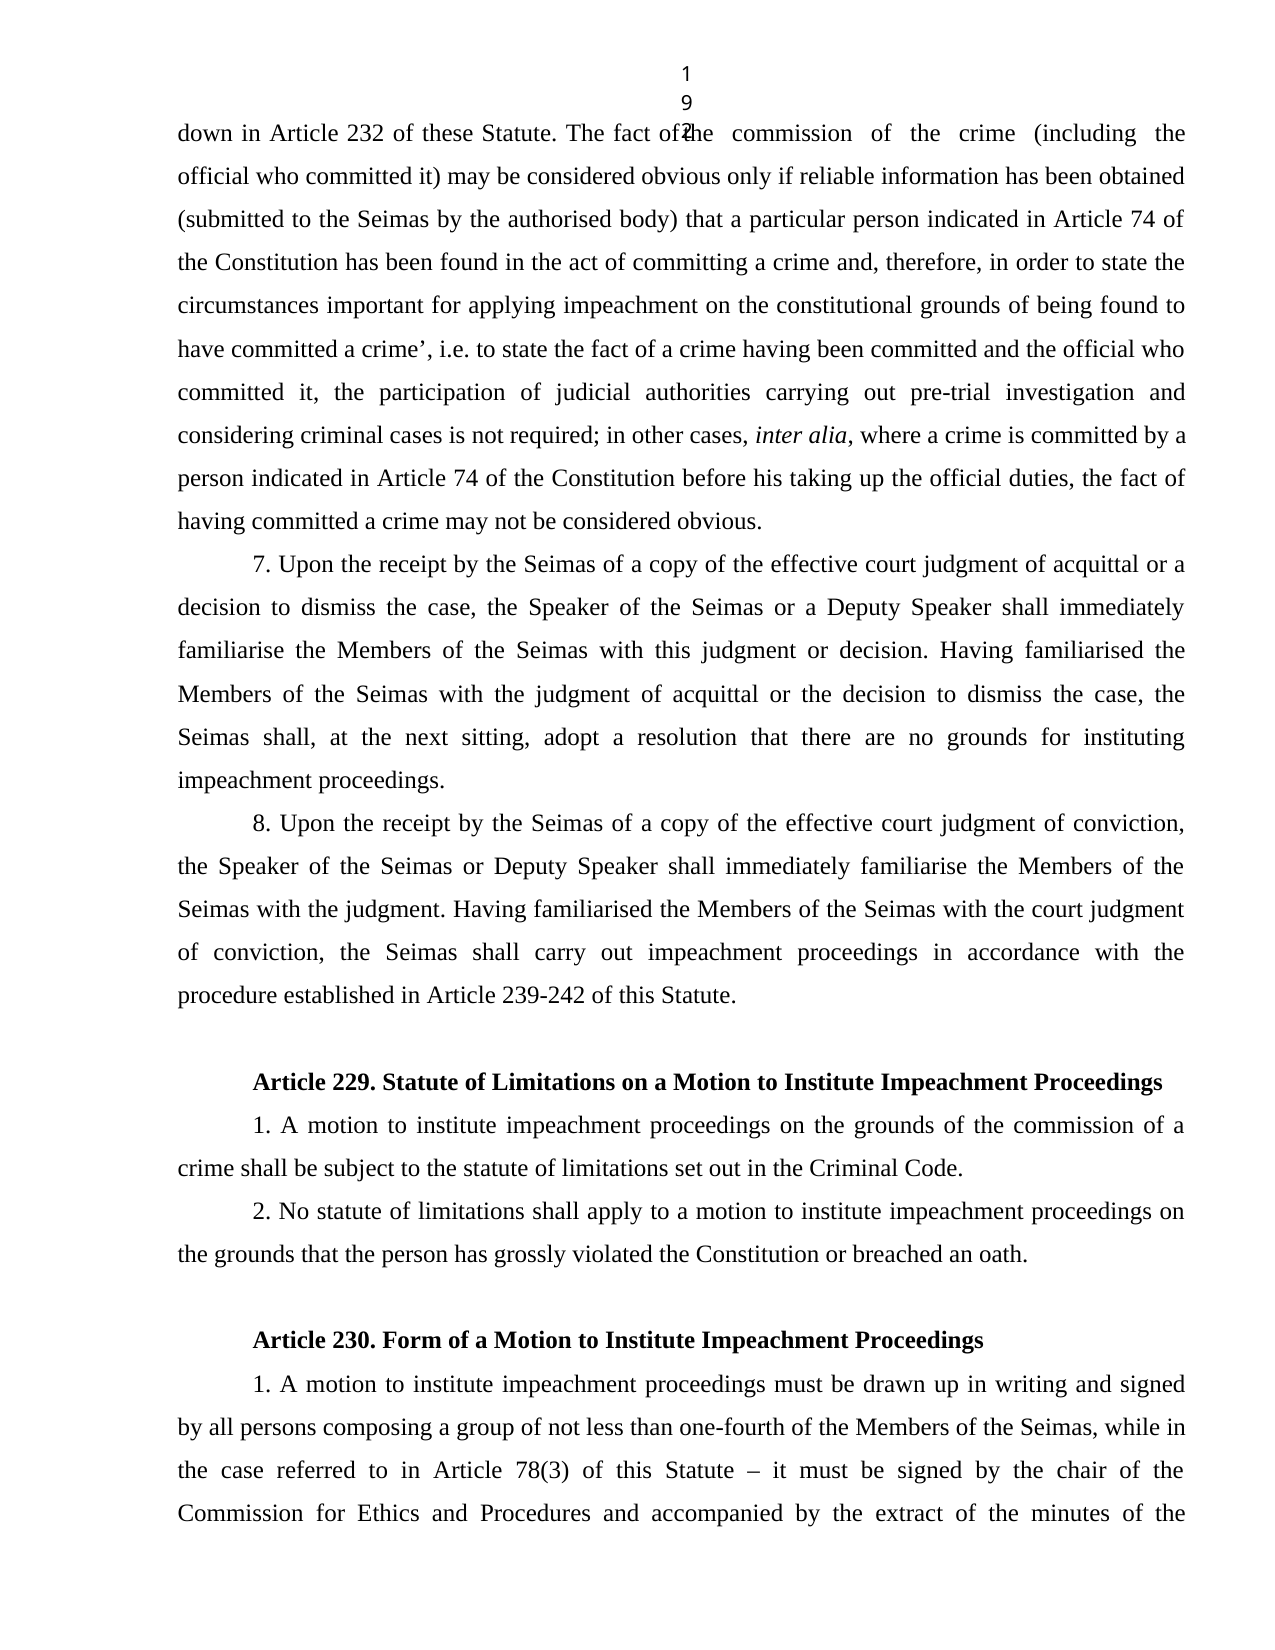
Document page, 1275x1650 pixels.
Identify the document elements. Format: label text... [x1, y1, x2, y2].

text Article 230. Form of a Motion to Institute Impeachment Proceedings [177, 1326, 1186, 1354]
text 1. A motion to institute impeachment proceedings on the grounds of the commission of a crime shall be subject to the statute of limitations set out in the Criminal Code. [177, 1110, 1186, 1182]
text 7. Upon the receipt by the Seimas of a copy of the effective court judgment of acquittal or a decision to dismiss the case, the Speaker of the Seimas or a Deputy Speaker shall immediately familiarise the Members of the Seimas with this judgment or decision. Having familiarised the Members of the Seimas with the judgment of acquittal or the decision to dismiss the case, the Seimas shall, at the next sitting, adopt a resolution that there are no grounds for instituting impeachment proceedings. [177, 549, 1186, 794]
text 2. No statute of limitations shall apply to a motion to institute impeachment proceedings on the grounds that the person has grossly violated the Constitution or breached an oath. [177, 1196, 1186, 1268]
text down in Article 232 of these Statute. The fact of the commission of the crime (including the official who committed it) may be considered obvious only if reliable information has been obtained (submitted to the Seimas by the authorised body) that a particular person indicated in Article 74 of the Constitution has been found in the act of committing a crime and, therefore, in order to state the circumstances important for applying impeachment on the constitutional grounds of being found to have committed a crime’, i.e. to state the fact of a crime having been committed and the official who committed it, the participation of judicial authorities carrying out pre-trial investigation and considering criminal cases is not required; in other cases, inter alia, where a crime is committed by a person indicated in Article 74 of the Constitution before his taking up the official duties, the fact of having committed a crime may not be considered obvious. [177, 118, 1186, 535]
text 8. Upon the receipt by the Seimas of a copy of the effective court judgment of conviction, the Speaker of the Seimas or Deputy Speaker shall immediately familiarise the Members of the Seimas with the judgment. Having familiarised the Members of the Seimas with the court judgment of conviction, the Seimas shall carry out impeachment proceedings in accordance with the procedure established in Article 239-242 of this Statute. [177, 808, 1186, 1009]
text Article 229. Statute of Limitations on a Motion to Institute Impeachment Proceedings [177, 1067, 1186, 1096]
text 1. A motion to institute impeachment proceedings must be drawn up in writing and signed by all persons composing a group of not less than one-fourth of the Members of the Seimas, while in the case referred to in Article 78(3) of this Statute – it must be signed by the chair of the Commission for Ethics and Procedures and accompanied by the extract of the minutes of the [177, 1369, 1186, 1527]
